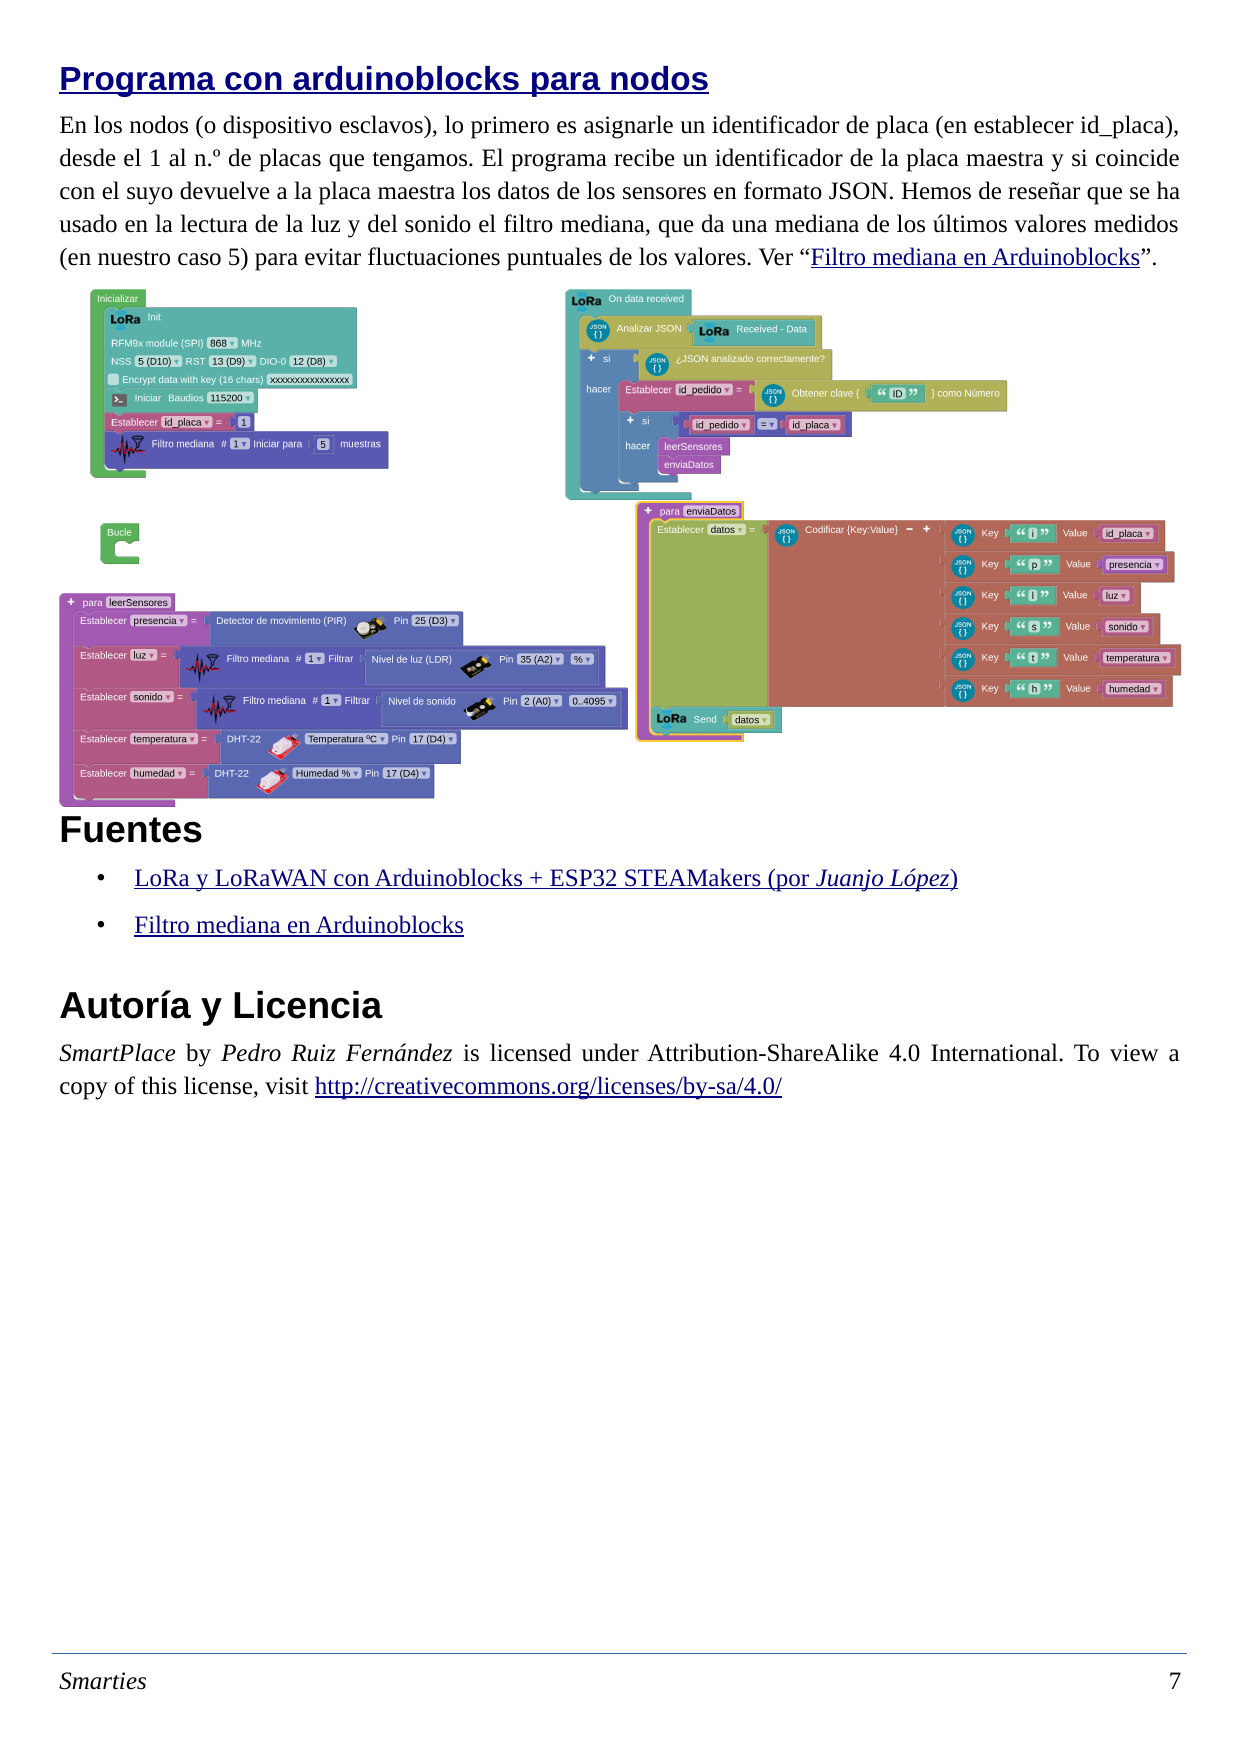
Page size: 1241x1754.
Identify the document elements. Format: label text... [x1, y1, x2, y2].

text En los nodos (o dispositivo esclavos), lo primero es asignarle un identificador de placa (en establecer id_placa), desde el 1 al n.º de placas que tengamos. El programa recibe un identificador de la placa maestra y si coincide con el suyo devuelve a la placa maestra los datos de los sensores en formato JSON. Hemos de reseñar que se ha usado en la lectura de la luz y del sonido el filtro mediana, que da una mediana de los últimos valores medidos (en nuestro caso 5) para evitar fluctuaciones puntuales de los valores. Ver “Filtro mediana en Arduinoblocks”. [59, 110, 1181, 271]
picture [59, 289, 1182, 807]
list LoRa y LoRaWAN con Arduinoblocks + ESP32 STEAMakers (por Juanjo López) [97, 863, 1181, 891]
subtitle Autoría y Licencia [59, 983, 1181, 1026]
subtitle Fuentes [59, 807, 1181, 850]
subtitle Programa con arduinoblocks para nodos [59, 59, 1181, 97]
text SmartPlace by Pedro Ruiz Fernández is licensed under Attribution-ShareAlike 4.0 International. To view a copy of this license, visit http://creativecommons.org/licenses/by-sa/4.0/ [59, 1038, 1181, 1100]
list Filtro mediana en Arduinoblocks [97, 910, 1181, 939]
